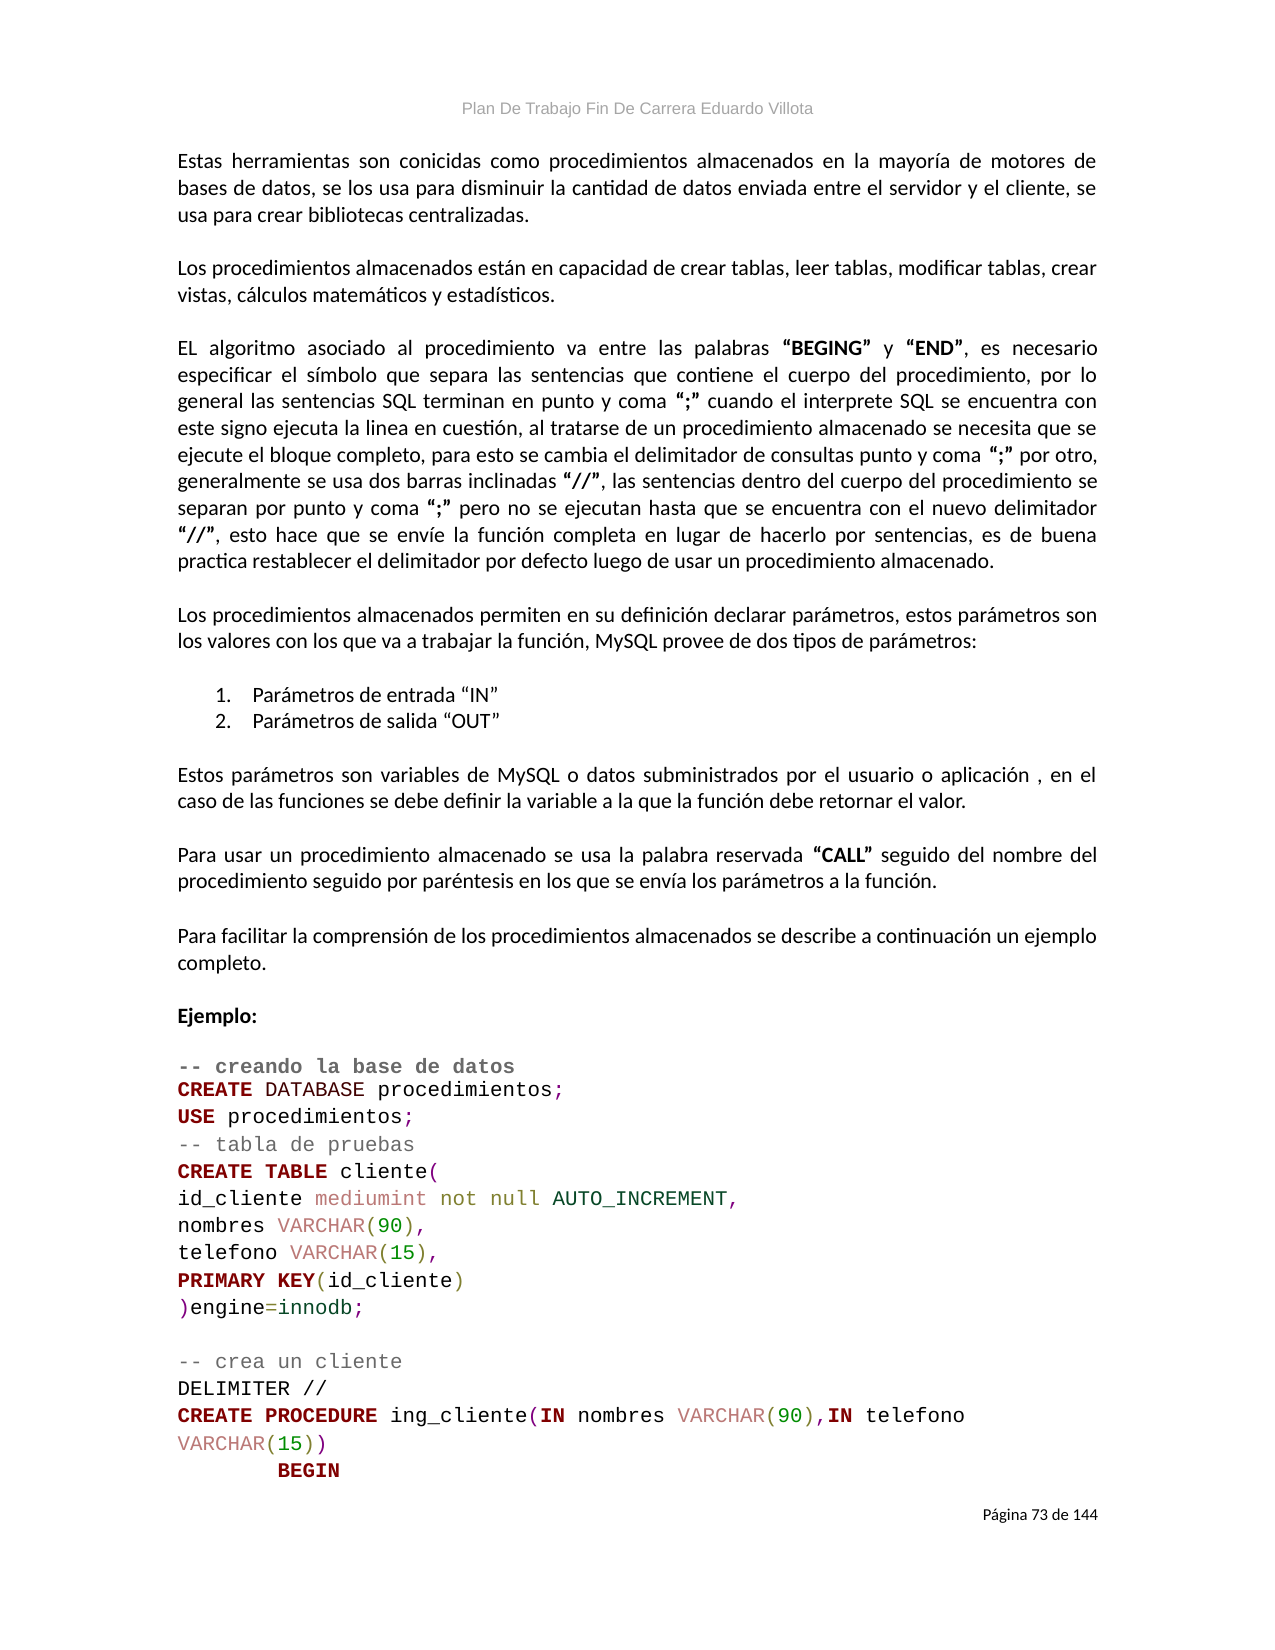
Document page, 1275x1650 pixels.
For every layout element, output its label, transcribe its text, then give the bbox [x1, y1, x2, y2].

text DELIMITER // [177, 1378, 1098, 1402]
text CREATE PROCEDURE ing_cliente(IN nombres VARCHAR(90),IN telefono VARCHAR(15)) [177, 1406, 1098, 1456]
text Estas herramientas son conicidas como procedimientos almacenados en la mayoría de motores de bases de datos, se los usa para disminuir la cantidad de datos enviada entre el servidor y el cliente, se usa para crear bibliotecas centralizadas. [177, 148, 1098, 228]
text Para usar un procedimiento almacenado se usa la palabra reservada “CALL” seguido del nombre del procedimiento seguido por paréntesis en los que se envía los parámetros a la función. [177, 841, 1098, 894]
text -- crea un cliente [177, 1351, 1098, 1375]
list Parámetros de entrada “IN” [215, 681, 1098, 708]
text -- creando la base de datos [177, 1056, 1098, 1079]
text EL algoritmo asociado al procedimiento va entre las palabras “BEGING” y “END”, es necesario especificar el símbolo que separa las sentencias que contiene el cuerpo del procedimiento, por lo general las sentencias SQL terminan en punto y coma “;” cuando el interprete SQL se encuentra con este signo ejecuta la linea en cuestión, al tratarse de un procedimiento almacenado se necesita que se ejecute el bloque completo, para esto se cambia el delimitador de consultas punto y coma “;” por otro, generalmente se usa dos barras inclinadas “//”, las sentencias dentro del cuerpo del procedimiento se separan por punto y coma “;” pero no se ejecutan hasta que se encuentra con el nuevo delimitador “//”, esto hace que se envíe la función completa en lugar de hacerlo por sentencias, es de buena practica restablecer el delimitador por defecto luego de usar un procedimiento almacenado. [177, 334, 1098, 574]
text telefono VARCHAR(15), [177, 1242, 1098, 1266]
text )engine=innodb; [177, 1297, 1098, 1320]
text Para facilitar la comprensión de los procedimientos almacenados se describe a continuación un ejemplo completo. [177, 922, 1098, 976]
text Los procedimientos almacenados están en capacidad de crear tablas, leer tablas, modificar tablas, crear vistas, cálculos matemáticos y estadísticos. [177, 254, 1098, 308]
text Ejemplo: [177, 1002, 1098, 1029]
text Estos parámetros son variables de MySQL o datos subministrados por el usuario o aplicación , en el caso de las funciones se debe definir la variable a la que la función debe retornar el valor. [177, 761, 1098, 814]
list Parámetros de salida “OUT” [215, 708, 1098, 734]
text PRIMARY KEY(id_cliente) [177, 1269, 1098, 1293]
text -- tabla de pruebas [177, 1134, 1098, 1157]
text id_cliente mediumint not null AUTO_INCREMENT, [177, 1188, 1098, 1212]
text BEGIN [177, 1460, 1098, 1483]
text CREATE TABLE cliente( [177, 1161, 1098, 1184]
text CREATE DATABASE procedimientos; [177, 1079, 1098, 1103]
text nombres VARCHAR(90), [177, 1215, 1098, 1239]
text Los procedimientos almacenados permiten en su definición declarar parámetros, estos parámetros son los valores con los que va a trabajar la función, MySQL provee de dos tipos de parámetros: [177, 601, 1098, 654]
text USE procedimientos; [177, 1106, 1098, 1130]
